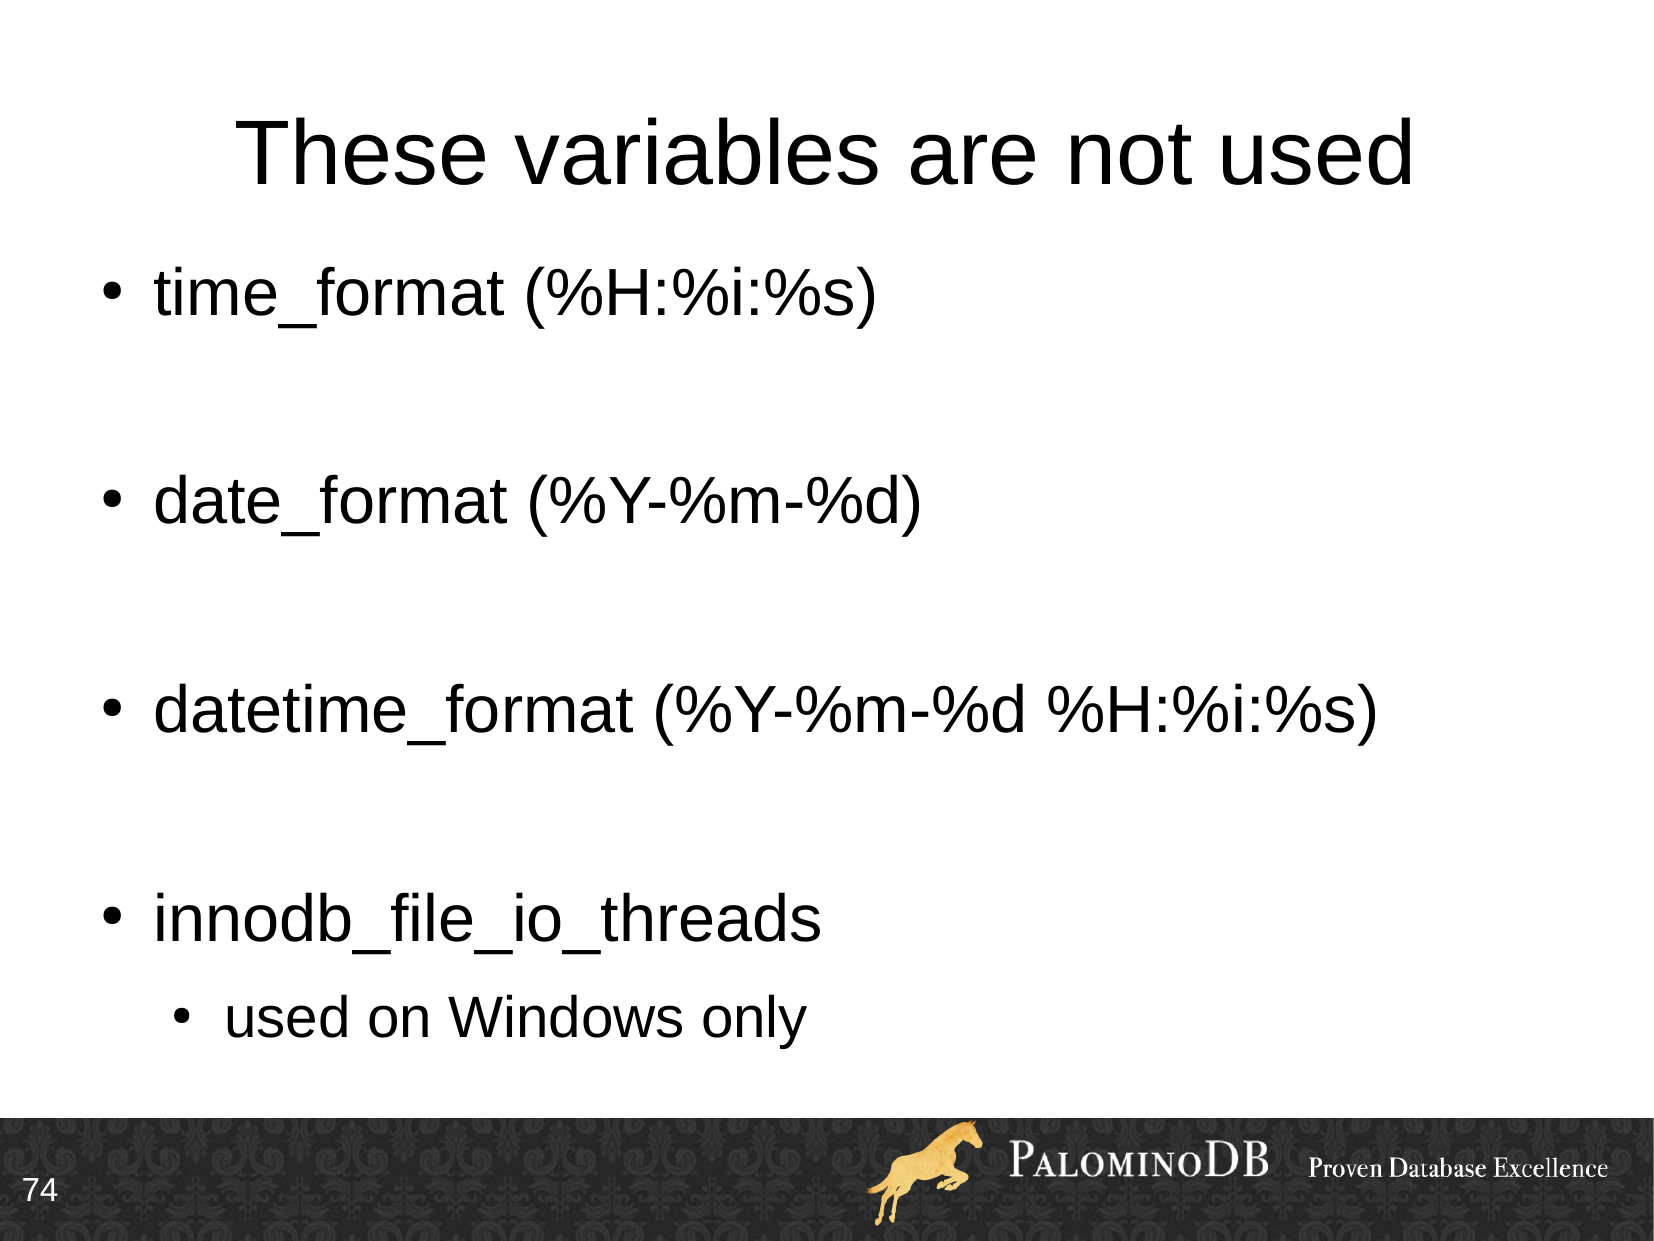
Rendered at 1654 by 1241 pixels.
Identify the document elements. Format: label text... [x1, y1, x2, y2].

title These variables are not used [82, 49, 1571, 254]
list time_format (%H:%i:%s) date_format (%Y-%m-%d) datetime_format (%Y-%m-%d %H:%i:%s) innodb_file_io_threads used on Windows only [82, 254, 1571, 1167]
picture [0, 1118, 1654, 1241]
